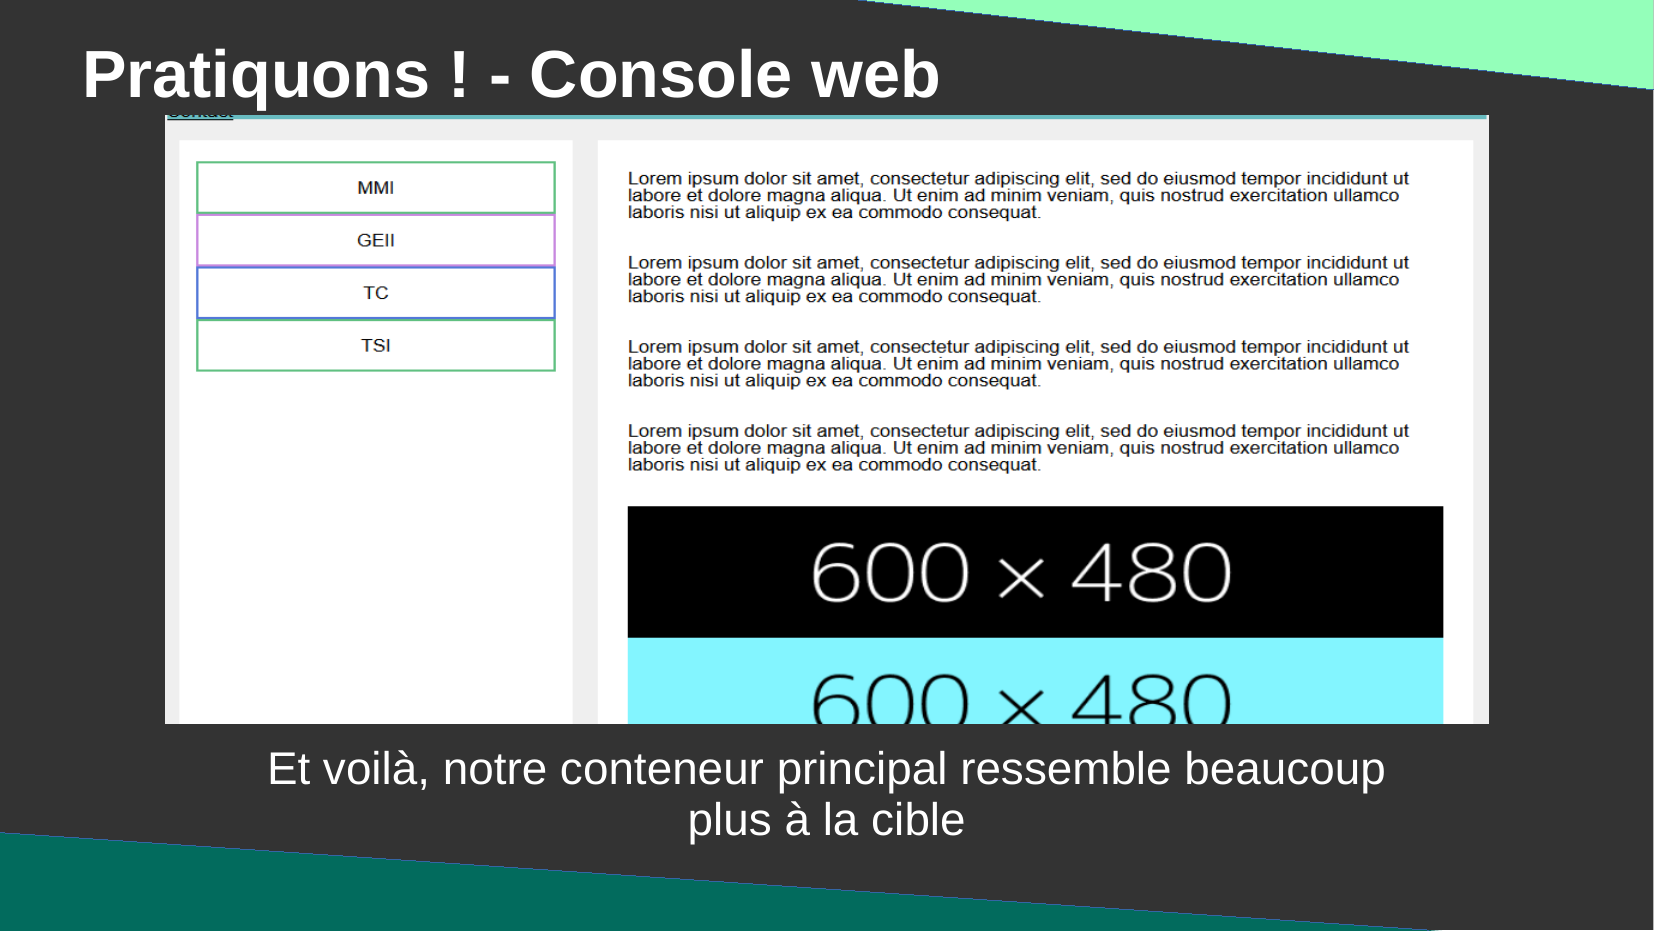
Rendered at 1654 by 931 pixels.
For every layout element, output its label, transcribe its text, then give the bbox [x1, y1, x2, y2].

text_box [858, 0, 1654, 90]
text_box Et voilà, notre conteneur principal ressemble beaucoup plus à la cible [211, 735, 1443, 854]
title Pratiquons ! - Console web [82, 37, 1630, 112]
picture [165, 115, 1489, 724]
